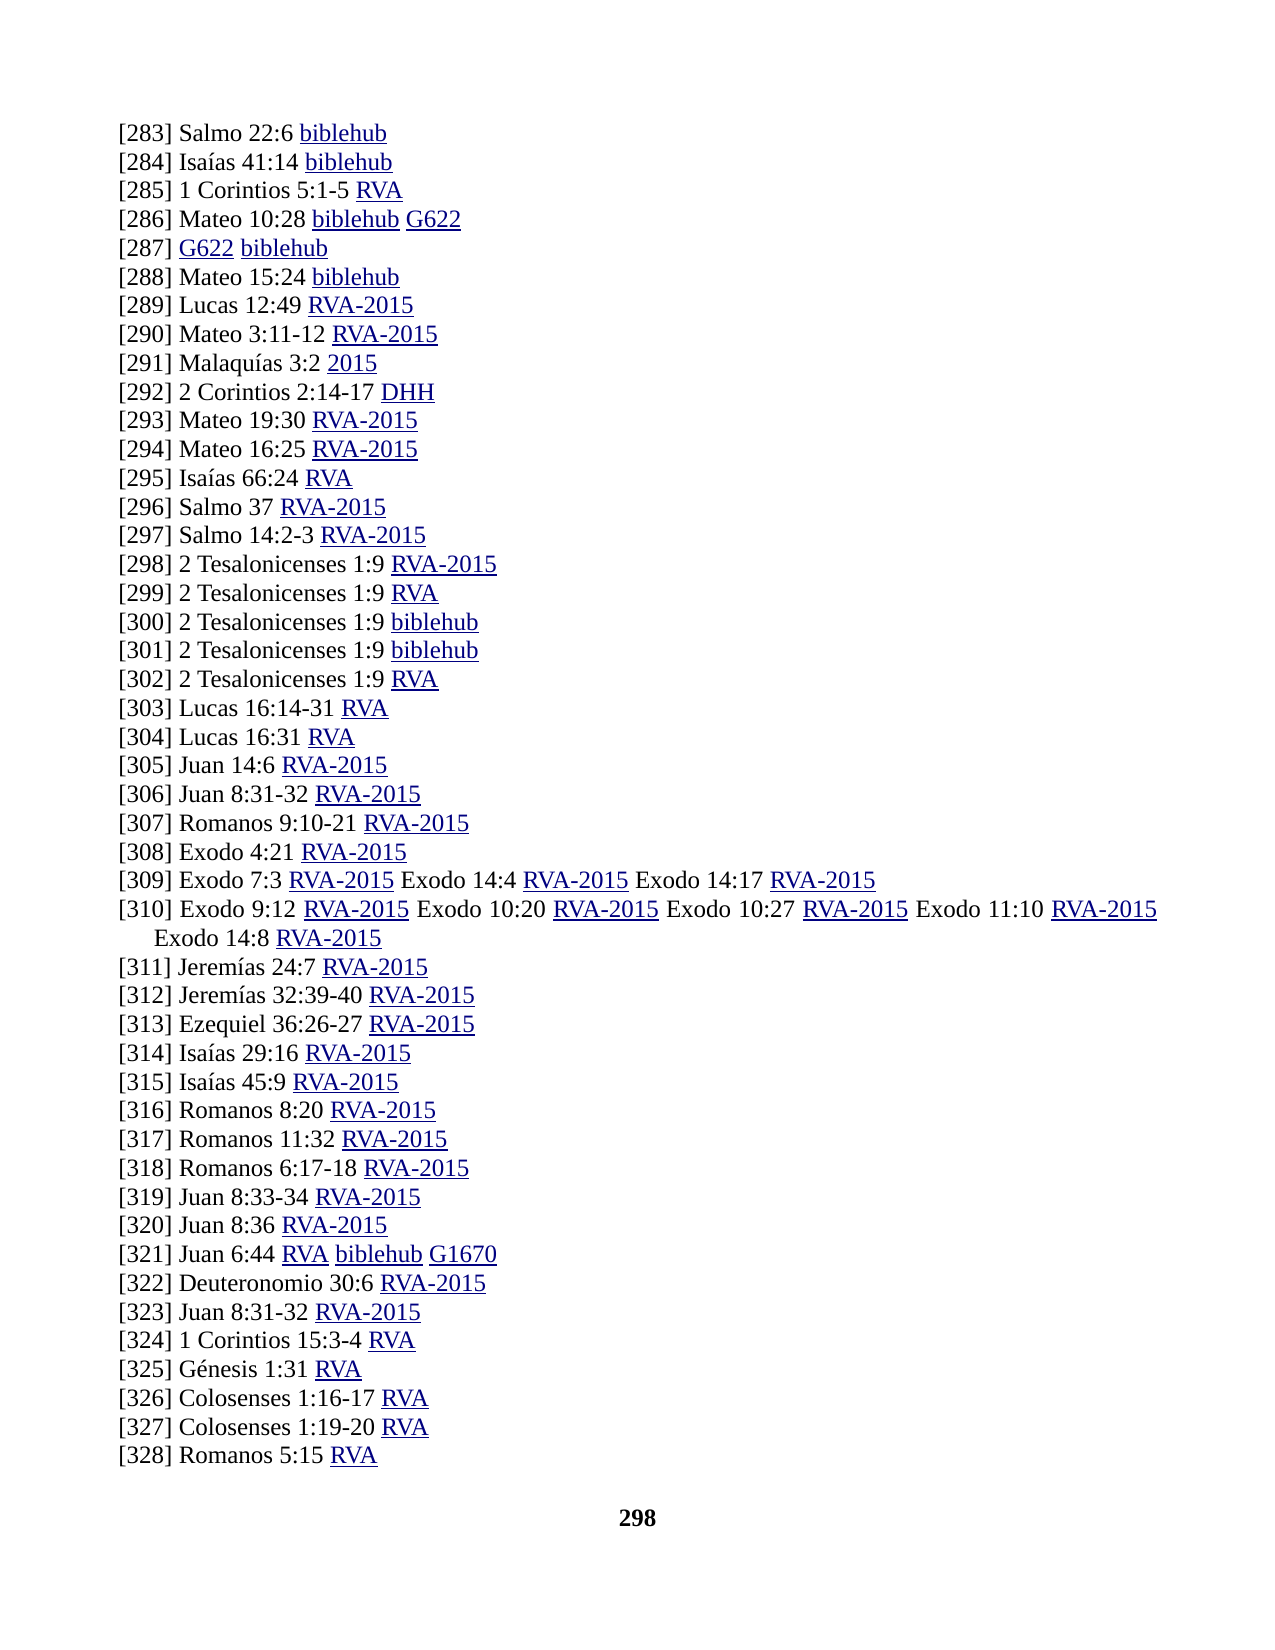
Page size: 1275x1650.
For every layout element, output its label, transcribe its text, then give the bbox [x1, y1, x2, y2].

text Romanos 5:15 RVA [118, 1441, 1157, 1469]
text Romanos 8:20 RVA-2015 [118, 1096, 1157, 1124]
text Romanos 11:32 RVA-2015 [118, 1124, 1157, 1153]
text Génesis 1:31 RVA [118, 1354, 1157, 1383]
text 2 Tesalonicenses 1:9 RVA [118, 578, 1157, 607]
text Jeremías 24:7 RVA-2015 [118, 952, 1157, 981]
text 2 Tesalonicenses 1:9 RVA-2015 [118, 549, 1157, 578]
text Mateo 19:30 RVA-2015 [118, 406, 1157, 434]
text Juan 8:36 RVA-2015 [118, 1211, 1157, 1239]
text 2 Tesalonicenses 1:9 biblehub [118, 607, 1157, 636]
text Juan 6:44 RVA biblehub G1670 [118, 1239, 1157, 1268]
text Salmo 14:2-3 RVA-2015 [118, 521, 1157, 549]
text Isaías 29:16 RVA-2015 [118, 1038, 1157, 1067]
text Juan 8:31-32 RVA-2015 [118, 779, 1157, 808]
text Exodo 7:3 RVA-2015 Exodo 14:4 RVA-2015 Exodo 14:17 RVA-2015 [118, 866, 1157, 894]
text Mateo 16:25 RVA-2015 [118, 434, 1157, 463]
text Romanos 9:10-21 RVA-2015 [118, 808, 1157, 837]
text 2 Tesalonicenses 1:9 biblehub [118, 636, 1157, 664]
text Mateo 3:11-12 RVA-2015 [118, 319, 1157, 348]
text Colosenses 1:19-20 RVA [118, 1412, 1157, 1441]
text Lucas 12:49 RVA-2015 [118, 291, 1157, 319]
text Colosenses 1:16-17 RVA [118, 1383, 1157, 1412]
text G622 biblehub [118, 233, 1157, 262]
text Mateo 15:24 biblehub [118, 262, 1157, 291]
text 2 Corintios 2:14-17 DHH [118, 377, 1157, 406]
text Romanos 6:17-18 RVA-2015 [118, 1153, 1157, 1182]
text Isaías 66:24 RVA [118, 463, 1157, 492]
text Exodo 9:12 RVA-2015 Exodo 10:20 RVA-2015 Exodo 10:27 RVA-2015 Exodo 11:10 RVA-2015 Exodo 14:8 RVA-2015 [118, 894, 1157, 952]
text Jeremías 32:39-40 RVA-2015 [118, 981, 1157, 1009]
text Juan 8:31-32 RVA-2015 [118, 1297, 1157, 1326]
text Malaquías 3:2 2015 [118, 348, 1157, 377]
text Exodo 4:21 RVA-2015 [118, 837, 1157, 866]
text Isaías 41:14 biblehub [118, 147, 1157, 176]
text Ezequiel 36:26-27 RVA-2015 [118, 1009, 1157, 1038]
text 1 Corintios 15:3-4 RVA [118, 1326, 1157, 1354]
text Isaías 45:9 RVA-2015 [118, 1067, 1157, 1096]
text Juan 8:33-34 RVA-2015 [118, 1182, 1157, 1211]
text Juan 14:6 RVA-2015 [118, 751, 1157, 779]
text Salmo 22:6 biblehub [118, 118, 1157, 147]
text Salmo 37 RVA-2015 [118, 492, 1157, 521]
text Deuteronomio 30:6 RVA-2015 [118, 1268, 1157, 1297]
text 1 Corintios 5:1-5 RVA [118, 176, 1157, 204]
list Lucas 16:31 RVA [118, 722, 1157, 751]
text 2 Tesalonicenses 1:9 RVA [118, 664, 1157, 693]
text Mateo 10:28 biblehub G622 [118, 204, 1157, 233]
text Lucas 16:14-31 RVA [118, 693, 1157, 722]
